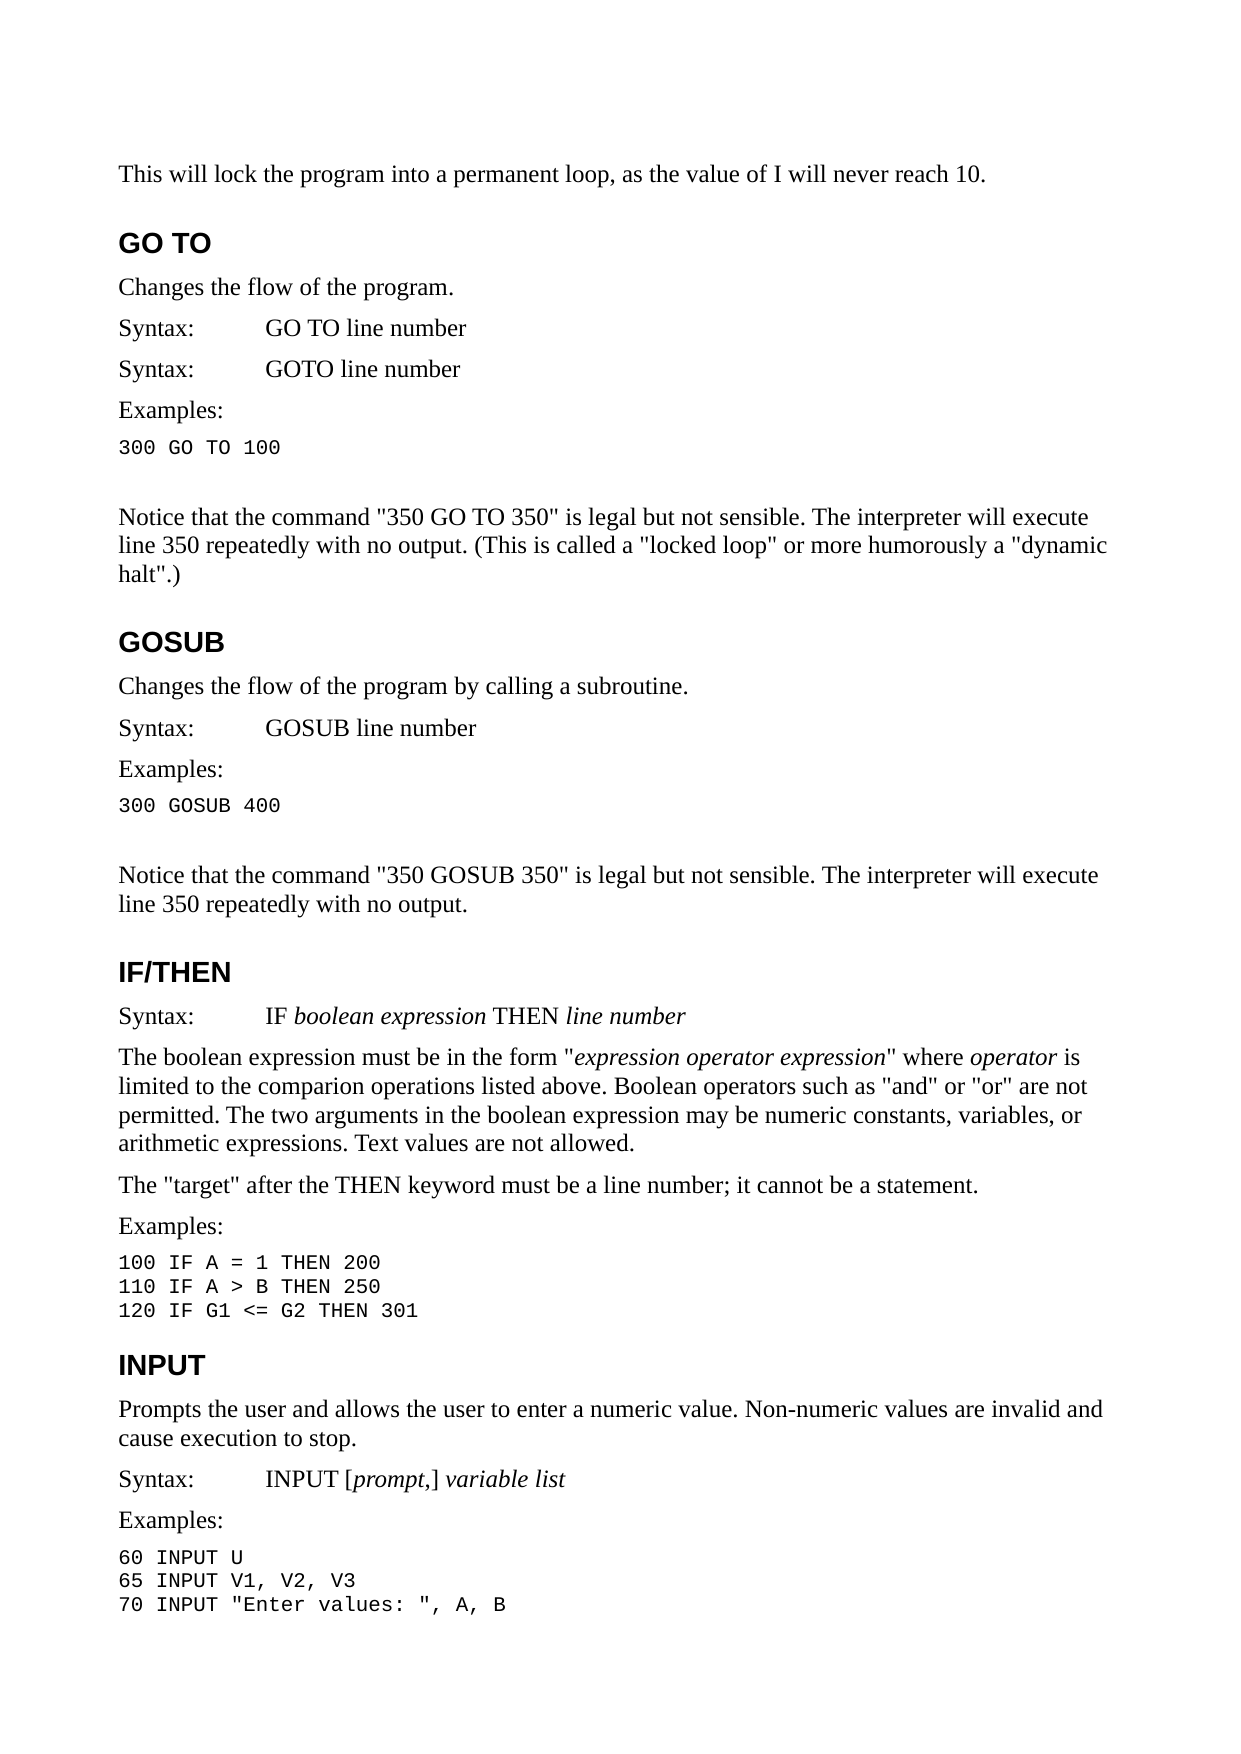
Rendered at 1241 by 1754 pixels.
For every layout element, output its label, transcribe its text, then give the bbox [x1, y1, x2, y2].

text Examples: [118, 754, 1122, 783]
text Syntax: INPUT [prompt,] variable list [118, 1464, 1122, 1493]
text 60 INPUT U [118, 1547, 1122, 1570]
text Notice that the command "350 GOSUB 350" is legal but not sensible. The interpreter will execute line 350 repeatedly with no output. [118, 860, 1122, 917]
text The boolean expression must be in the form "expression operator expression" where operator is limited to the comparion operations listed above. Boolean operators such as "and" or "or" are not permitted. The two arguments in the boolean expression may be numeric constants, variables, or arithmetic expressions. Text values are not allowed. [118, 1042, 1122, 1157]
text Syntax: GO TO line number [118, 313, 1122, 342]
text Examples: [118, 395, 1122, 424]
text Examples: [118, 1211, 1122, 1240]
text 120 IF G1 <= G2 THEN 301 [118, 1299, 1122, 1323]
text 70 INPUT "Enter values: ", A, B [118, 1594, 1122, 1618]
text 110 IF A > B THEN 250 [118, 1276, 1122, 1299]
subtitle IF/THEN [118, 955, 1122, 988]
text Prompts the user and allows the user to enter a numeric value. Non-numeric values are invalid and cause execution to stop. [118, 1394, 1122, 1452]
subtitle GO TO [118, 226, 1122, 259]
text Changes the flow of the program. [118, 272, 1122, 300]
text 300 GOSUB 400 [118, 795, 1122, 819]
subtitle GOSUB [118, 625, 1122, 659]
subtitle INPUT [118, 1348, 1122, 1382]
text The "target" after the THEN keyword must be a line number; it cannot be a statement. [118, 1170, 1122, 1198]
text Syntax: GOTO line number [118, 354, 1122, 383]
text Syntax: GOSUB line number [118, 713, 1122, 741]
text 300 GO TO 100 [118, 437, 1122, 460]
text Changes the flow of the program by calling a subroutine. [118, 671, 1122, 700]
text Examples: [118, 1506, 1122, 1534]
text 100 IF A = 1 THEN 200 [118, 1252, 1122, 1276]
text This will lock the program into a permanent loop, as the value of I will never reach 10. [118, 159, 1122, 188]
text Syntax: IF boolean expression THEN line number [118, 1001, 1122, 1030]
text Notice that the command "350 GO TO 350" is legal but not sensible. The interpreter will execute line 350 repeatedly with no output. (This is called a "locked loop" or more humorously a "dynamic halt".) [118, 502, 1122, 588]
text 65 INPUT V1, V2, V3 [118, 1570, 1122, 1594]
